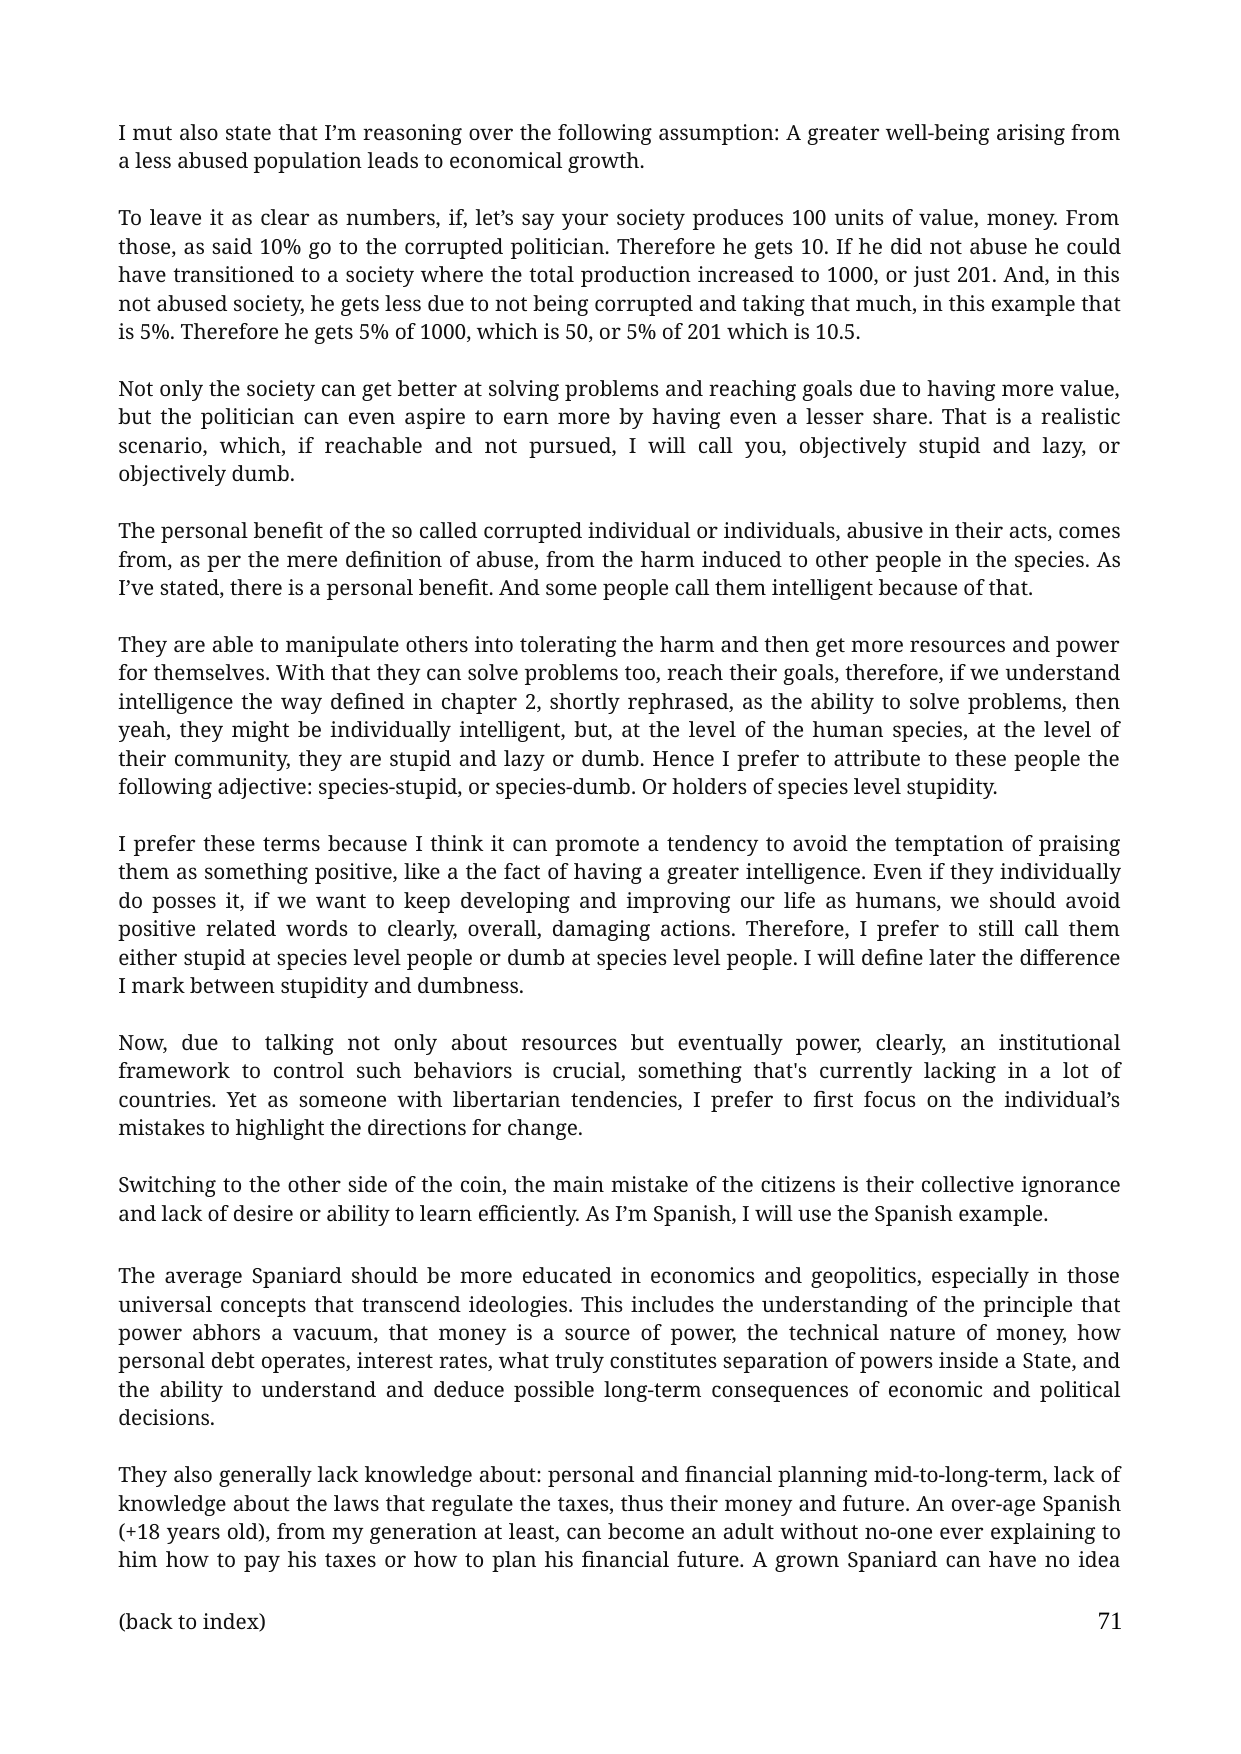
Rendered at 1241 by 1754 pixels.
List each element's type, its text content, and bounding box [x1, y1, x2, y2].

text I mut also state that I’m reasoning over the following assumption: A greater well-being arising from a less abused population leads to economical growth. [118, 118, 1122, 175]
text The average Spaniard should be more educated in economics and geopolitics, especially in those universal concepts that transcend ideologies. This includes the understanding of the principle that power abhors a vacuum, that money is a source of power, the technical nature of money, how personal debt operates, interest rates, what truly constitutes separation of powers inside a State, and the ability to understand and deduce possible long-term consequences of economic and political decisions. [118, 1261, 1122, 1432]
text To leave it as clear as numbers, if, let’s say your society produces 100 units of value, money. From those, as said 10% go to the corrupted politician. Therefore he gets 10. If he did not abuse he could have transitioned to a society where the total production increased to 1000, or just 201. And, in this not abused society, he gets less due to not being corrupted and taking that much, in this example that is 5%. Therefore he gets 5% of 1000, which is 50, or 5% of 201 which is 10.5. [118, 203, 1122, 346]
text They also generally lack knowledge about: personal and financial planning mid-to-long-term, lack of knowledge about the laws that regulate the taxes, thus their money and future. An over-age Spanish (+18 years old), from my generation at least, can become an adult without no-one ever explaining to him how to pay his taxes or how to plan his financial future. A grown Spaniard can have no idea [118, 1460, 1122, 1574]
text Now, due to talking not only about resources but eventually power, clearly, an institutional framework to control such behaviors is crucial, something that's currently lacking in a lot of countries. Yet as someone with libertarian tendencies, I prefer to first focus on the individual’s mistakes to highlight the directions for change. [118, 1028, 1122, 1142]
text The personal benefit of the so called corrupted individual or individuals, abusive in their acts, comes from, as per the mere definition of abuse, from the harm induced to other people in the species. As I’ve stated, there is a personal benefit. And some people call them intelligent because of that. [118, 516, 1122, 602]
text Switching to the other side of the coin, the main mistake of the citizens is their collective ignorance and lack of desire or ability to learn efficiently. As I’m Spanish, I will use the Spanish example. [118, 1170, 1122, 1227]
text Not only the society can get better at solving problems and reaching goals due to having more value, but the politician can even aspire to earn more by having even a lesser share. That is a realistic scenario, which, if reachable and not pursued, I will call you, objectively stupid and lazy, or objectively dumb. [118, 374, 1122, 488]
text I prefer these terms because I think it can promote a tendency to avoid the temptation of praising them as something positive, like a the fact of having a greater intelligence. Even if they individually do posses it, if we want to keep developing and improving our life as humans, we should avoid positive related words to clearly, overall, damaging actions. Therefore, I prefer to still call them either stupid at species level people or dumb at species level people. I will define later the difference I mark between stupidity and dumbness. [118, 829, 1122, 1000]
text They are able to manipulate others into tolerating the harm and then get more resources and power for themselves. With that they can solve problems too, reach their goals, therefore, if we understand intelligence the way defined in chapter 2, shortly rephrased, as the ability to solve problems, then yeah, they might be individually intelligent, but, at the level of the human species, at the level of their community, they are stupid and lazy or dumb. Hence I prefer to attribute to these people the following adjective: species-stupid, or species-dumb. Or holders of species level stupidity. [118, 630, 1122, 801]
